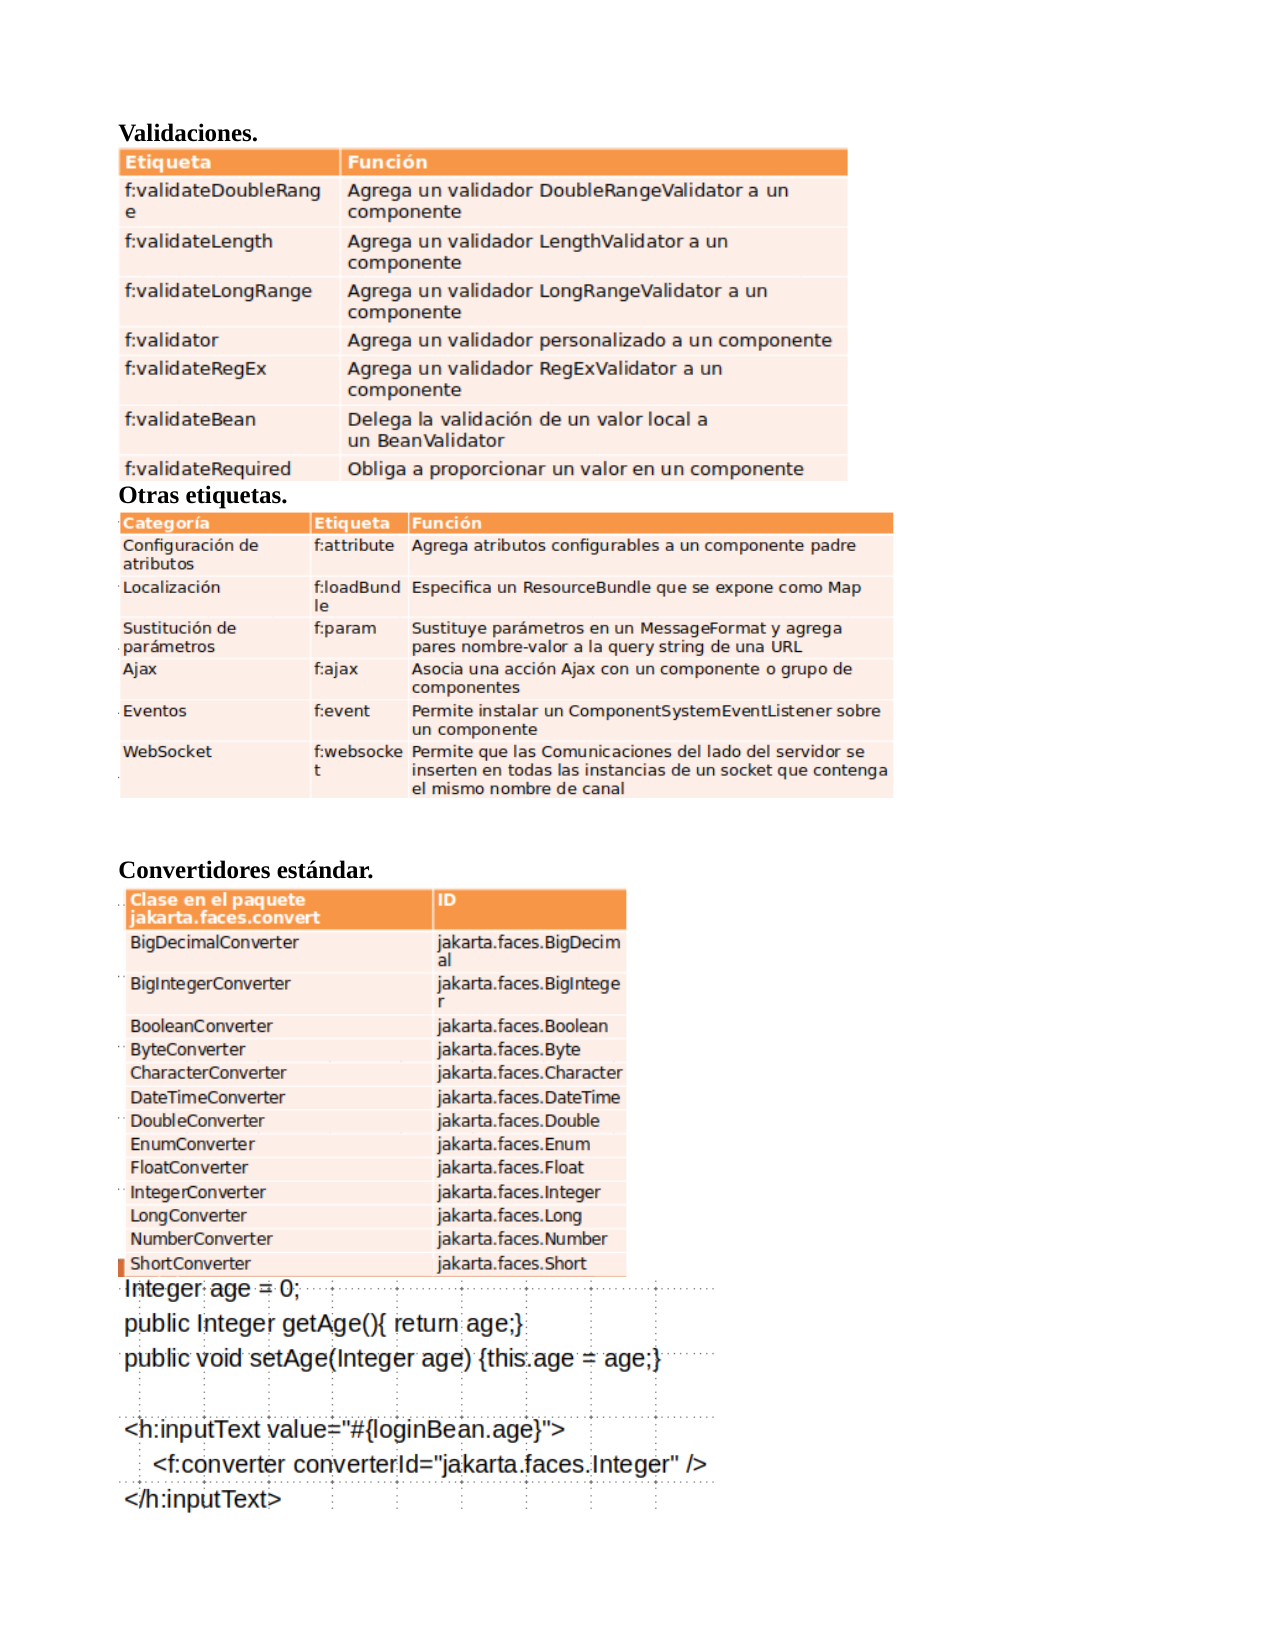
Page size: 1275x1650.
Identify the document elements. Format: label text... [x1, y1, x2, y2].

text Validaciones. [118, 118, 1157, 147]
picture [118, 509, 897, 798]
picture [118, 884, 715, 1514]
text Otras etiquetas. [118, 481, 1157, 509]
text Convertidores estándar. [118, 855, 1157, 884]
picture [118, 146, 848, 481]
